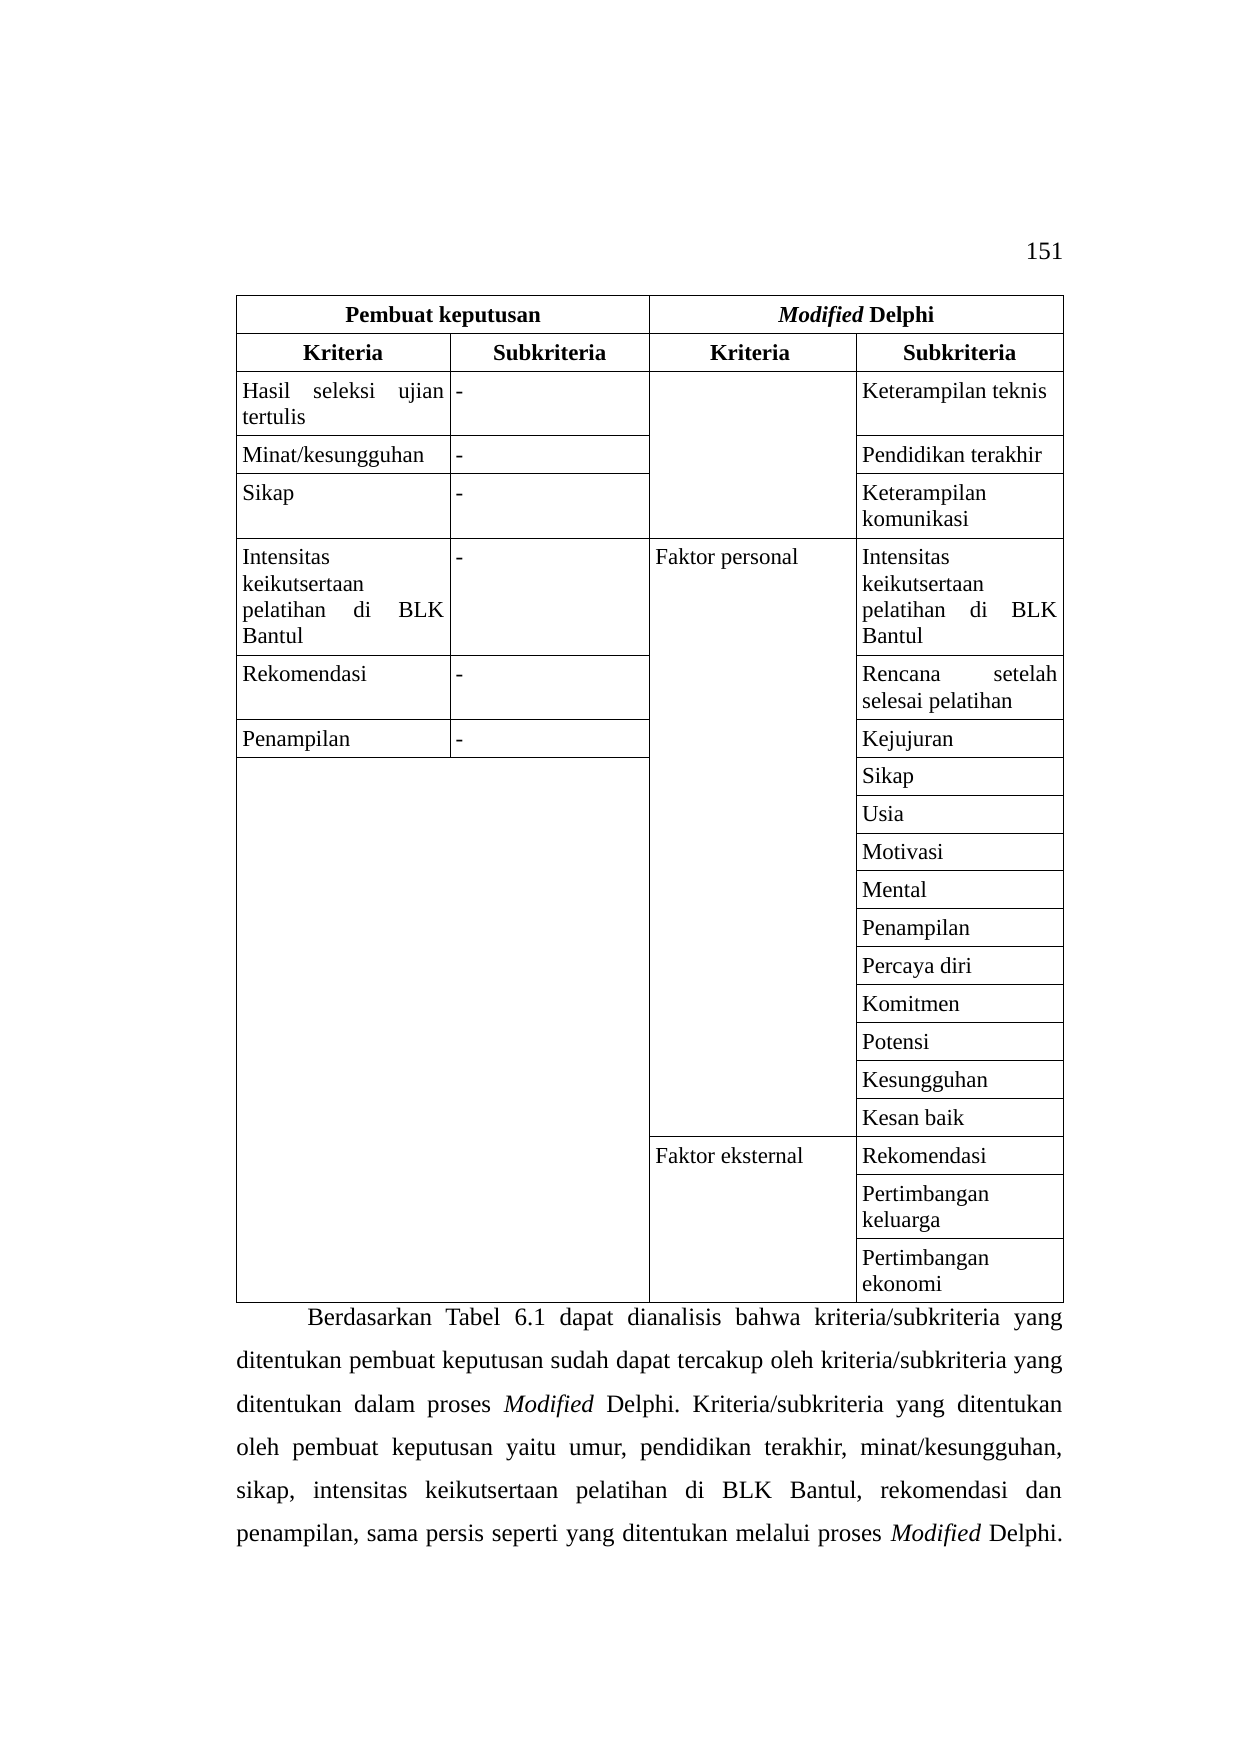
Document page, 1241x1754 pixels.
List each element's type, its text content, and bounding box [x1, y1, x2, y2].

table_cell Intensitas keikutsertaan pelatihan di BLK Bantul [857, 539, 1063, 654]
table_cell Pertimbangan ekonomi [857, 1239, 1063, 1302]
text Berdasarkan Tabel 6.1 dapat dianalisis bahwa kriteria/subkriteria yang ditentukan pembuat keputusan sudah dapat tercakup oleh kriteria/subkriteria yang ditentukan dalam proses Modified Delphi. Kriteria/subkriteria yang ditentukan oleh pembuat keputusan yaitu umur, pendidikan terakhir, minat/kesungguhan, sikap, intensitas keikutsertaan pelatihan di BLK Bantul, rekomendasi dan penampilan, sama persis seperti yang ditentukan melalui proses Modified Delphi. [236, 1303, 1063, 1547]
table_cell - [451, 474, 649, 537]
table_cell Rencana setelah selesai pelatihan [857, 656, 1063, 719]
table_cell Kesan baik [857, 1099, 1063, 1136]
table_cell Keterampilan teknis [857, 372, 1063, 435]
table_header Modified Delphi [650, 296, 1063, 333]
table_cell Keterampilan komunikasi [857, 474, 1063, 537]
table_cell Kriteria [237, 334, 450, 371]
table_cell Pendidikan terakhir [857, 436, 1063, 473]
table_cell Minat/kesungguhan [237, 436, 450, 473]
table_cell Subkriteria [857, 334, 1063, 371]
table_cell Sikap [857, 758, 1063, 794]
table_cell Kriteria [650, 334, 856, 371]
table_cell Penampilan [237, 720, 450, 757]
table_cell Subkriteria [451, 334, 649, 371]
table_cell - [451, 656, 649, 719]
table_cell - [451, 539, 649, 654]
table_cell Rekomendasi [237, 656, 450, 719]
table_cell Motivasi [857, 834, 1063, 870]
table_cell Sikap [237, 474, 450, 537]
table_cell Komitmen [857, 985, 1063, 1022]
table_cell Mental [857, 871, 1063, 908]
table_cell Hasil seleksi ujian tertulis [237, 372, 450, 435]
table_cell Usia [857, 796, 1063, 832]
table_cell Faktor eksternal [650, 1137, 856, 1302]
table_header Pembuat keputusan [237, 296, 649, 333]
table_cell Faktor personal [650, 539, 856, 1136]
table_cell Percaya diri [857, 947, 1063, 984]
table_cell Kejujuran [857, 720, 1063, 757]
table_cell - [451, 436, 649, 473]
table_cell Pertimbangan keluarga [857, 1175, 1063, 1238]
table_cell [650, 372, 856, 537]
table_cell Potensi [857, 1023, 1063, 1060]
table_cell - [451, 720, 649, 757]
table_cell - [451, 372, 649, 435]
table_cell Rekomendasi [857, 1137, 1063, 1174]
table_cell [237, 758, 649, 1302]
table_cell Kesungguhan [857, 1061, 1063, 1098]
table_cell Intensitas keikutsertaan pelatihan di BLK Bantul [237, 539, 450, 654]
table_cell Penampilan [857, 909, 1063, 946]
